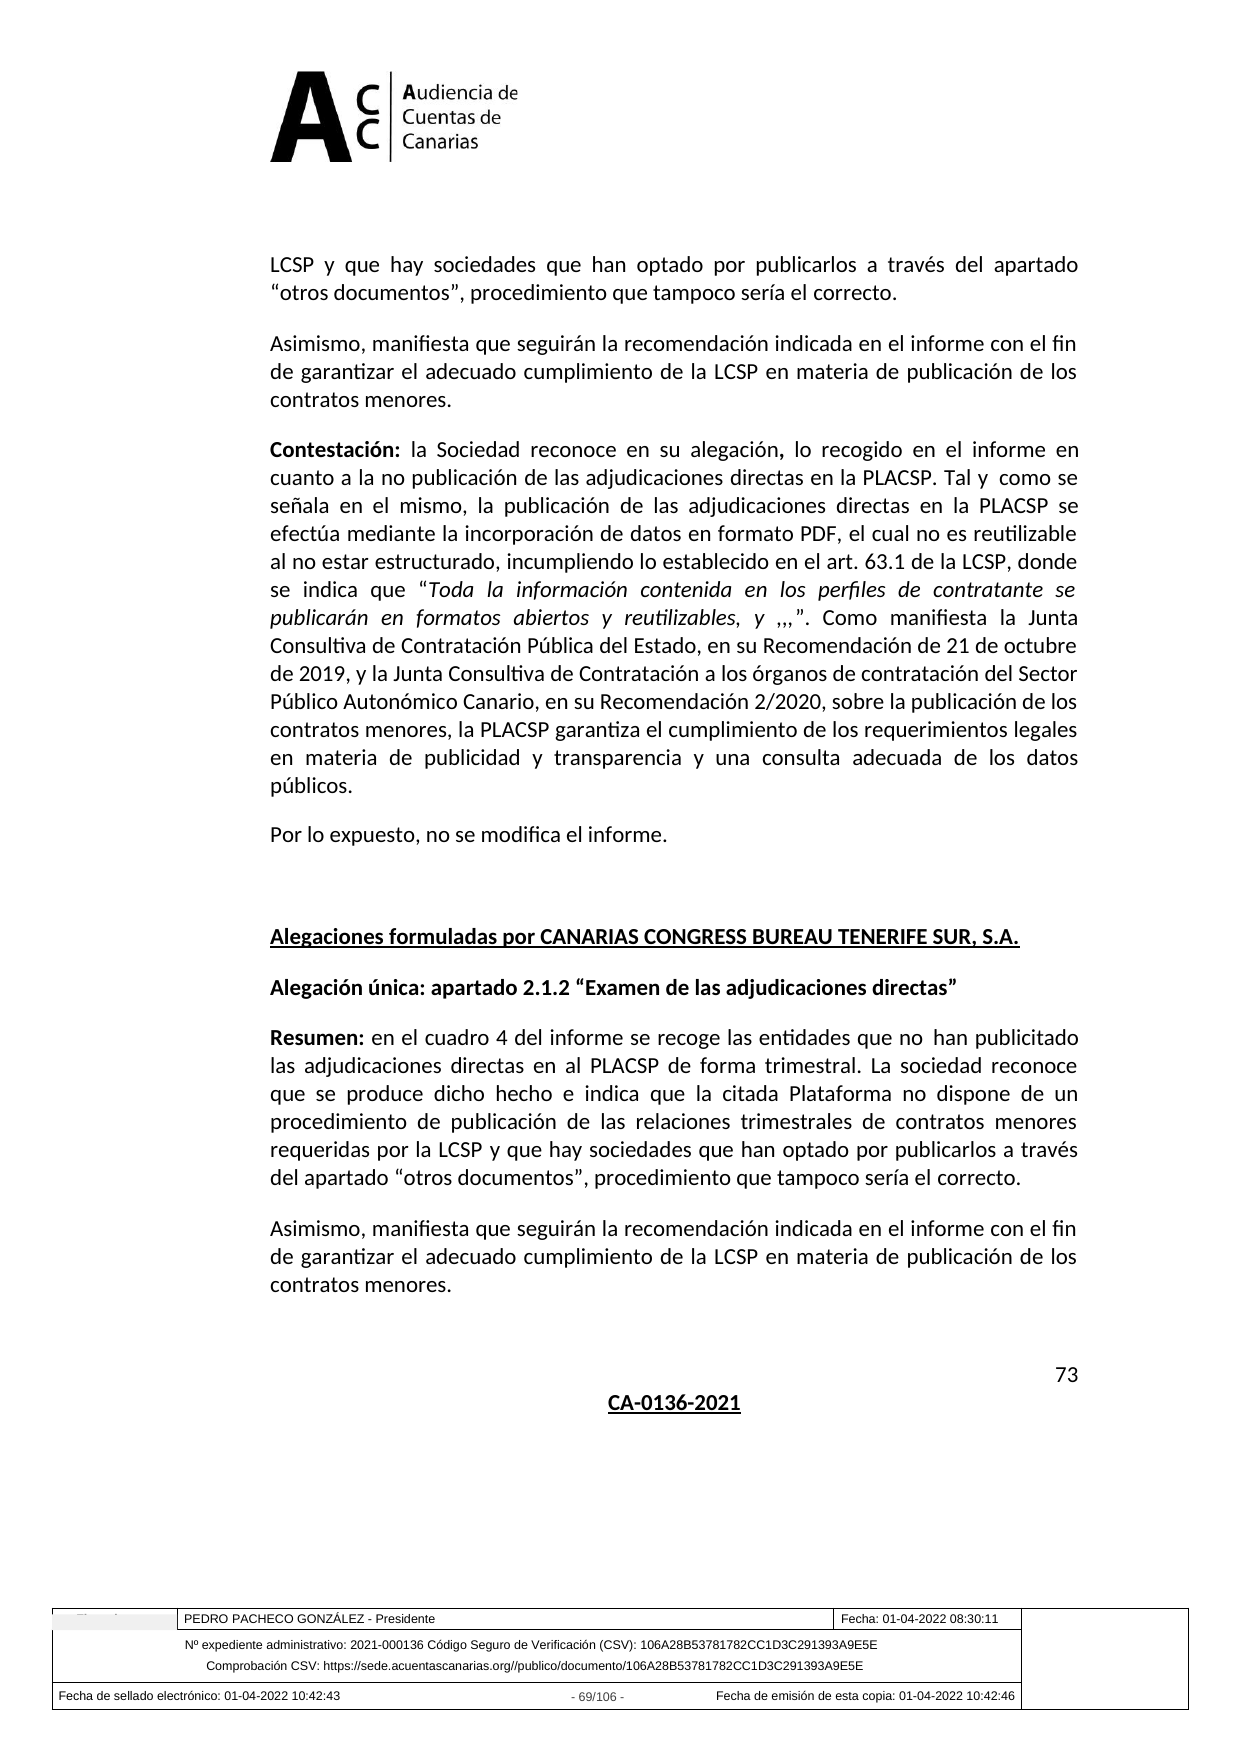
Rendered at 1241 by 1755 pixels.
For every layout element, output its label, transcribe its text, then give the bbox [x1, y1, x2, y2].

text Asimismo, manifiesta que seguirán la recomendación indicada en el informe con el fin de garantizar el adecuado cumplimiento de la LCSP en materia de publicación de los contratos menores. [270, 1214, 1079, 1298]
subtitle Alegaciones formuladas por CANARIAS CONGRESS BUREAU TENERIFE SUR, S.A. [270, 922, 1201, 950]
text Por lo expuesto, no se modifica el informe. [270, 821, 1201, 849]
text Asimismo, manifiesta que seguirán la recomendación indicada en el informe con el fin de garantizar el adecuado cumplimiento de la LCSP en materia de publicación de los contratos menores. [270, 329, 1079, 413]
text Resumen: en el cuadro 4 del informe se recoge las entidades que no han publicitado las adjudicaciones directas en al PLACSP de forma trimestral. La sociedad reconoce que se produce dicho hecho e indica que la citada Plataforma no dispone de un procedimiento de publicación de las relaciones trimestrales de contratos menores requeridas por la LCSP y que hay sociedades que han optado por publicarlos a través del apartado “otros documentos”, procedimiento que tampoco sería el correcto. [270, 1023, 1079, 1192]
text LCSP y que hay sociedades que han optado por publicarlos a través del apartado “otros documentos”, procedimiento que tampoco sería el correcto. [270, 250, 1078, 306]
text Contestación: la Sociedad reconoce en su alegación, lo recogido en el informe en cuanto a la no publicación de las adjudicaciones directas en la PLACSP. Tal y como se señala en el mismo, la publicación de las adjudicaciones directas en la PLACSP se efectúa mediante la incorporación de datos en formato PDF, el cual no es reutilizable al no estar estructurado, incumpliendo lo establecido en el art. 63.1 de la LCSP, donde se indica que “Toda la información contenida en los perfiles de contratante se publicarán en formatos abiertos y reutilizables, y ,,,”. Como manifiesta la Junta Consultiva de Contratación Pública del Estado, en su Recomendación de 21 de octubre de 2019, y la Junta Consultiva de Contratación a los órganos de contratación del Sector Público Autonómico Canario, en su Recomendación 2/2020, sobre la publicación de los contratos menores, la PLACSP garantiza el cumplimiento de los requerimientos legales en materia de publicidad y transparencia y una consulta adecuada de los datos públicos. [270, 435, 1079, 799]
text Alegación única: apartado 2.1.2 “Examen de las adjudicaciones directas” [270, 973, 1201, 1001]
